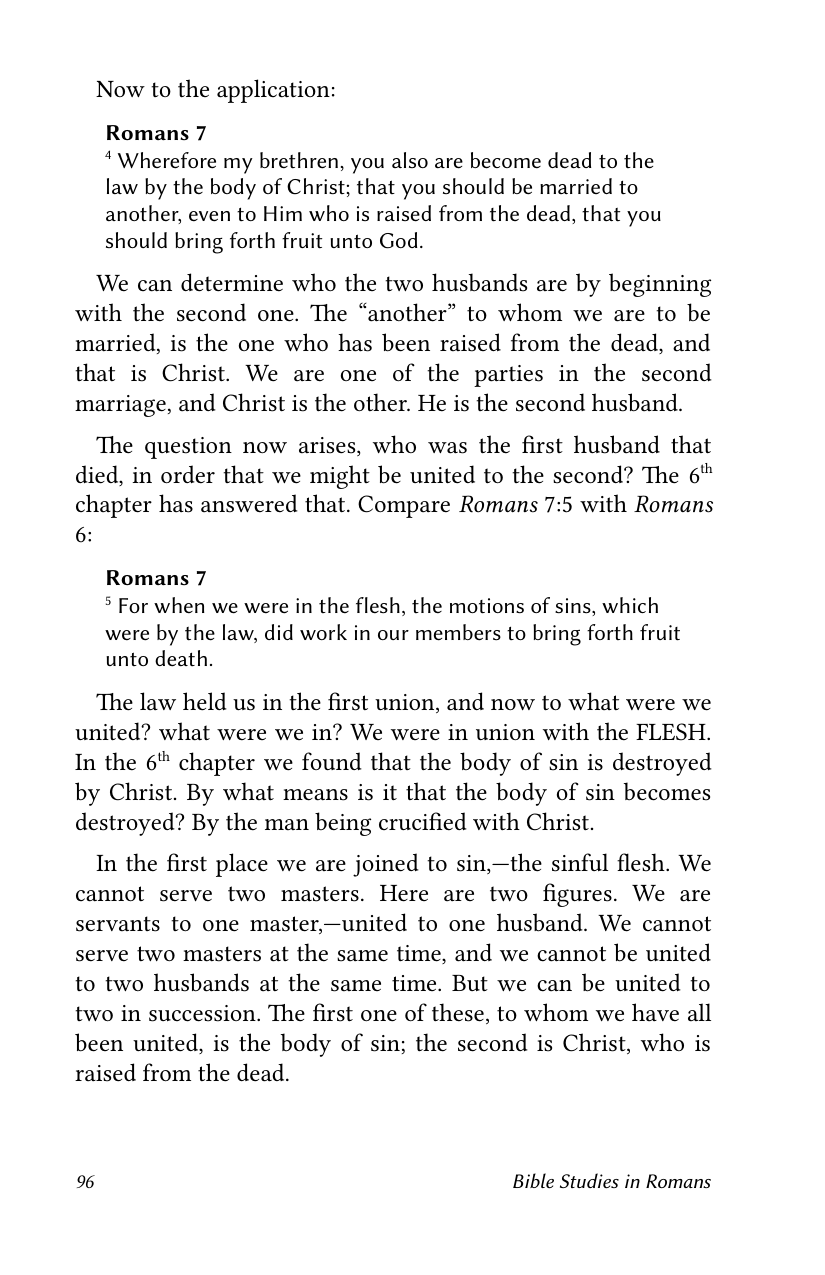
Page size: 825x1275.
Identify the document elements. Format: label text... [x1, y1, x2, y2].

text The question now arises, who was the first husband that died, in order that we might be united to the second? The 6th chapter has answered that. Compare Romans 7:5 with Romans 6: [75, 431, 712, 549]
text We can determine who the two husbands are by beginning with the second one. The “another” to whom we are to be married, is the one who has been raised from the dead, and that is Christ. We are one of the parties in the second marriage, and Christ is the other. He is the second husband. [75, 269, 712, 417]
text Romans 7 [105, 120, 712, 146]
text The law held us in the first union, and now to what were we united? what were we in? We were in union with the FLESH. In the 6th chapter we found that the body of sin is destroyed by Christ. By what means is it that the body of sin becomes destroyed? By the man being crucified with Christ. [75, 688, 712, 836]
text Romans 7 [105, 565, 712, 591]
text 4 Wherefore my brethren, you also are become dead to the law by the body of Christ; that you should be married to another, even to Him who is raised from the dead, that you should bring forth fruit unto God. [105, 147, 682, 254]
text In the first place we are joined to sin,—the sinful flesh. We cannot serve two masters. Here are two figures. We are servants to one master,—united to one husband. We cannot serve two masters at the same time, and we cannot be united to two husbands at the same time. But we can be united to two in succession. The first one of these, to whom we have all been united, is the body of sin; the second is Christ, who is raised from the dead. [75, 849, 712, 1087]
text 5 For when we were in the flesh, the motions of sins, which were by the law, did work in our members to bring forth fruit unto death. [105, 593, 682, 672]
text Now to the application: [75, 75, 712, 103]
